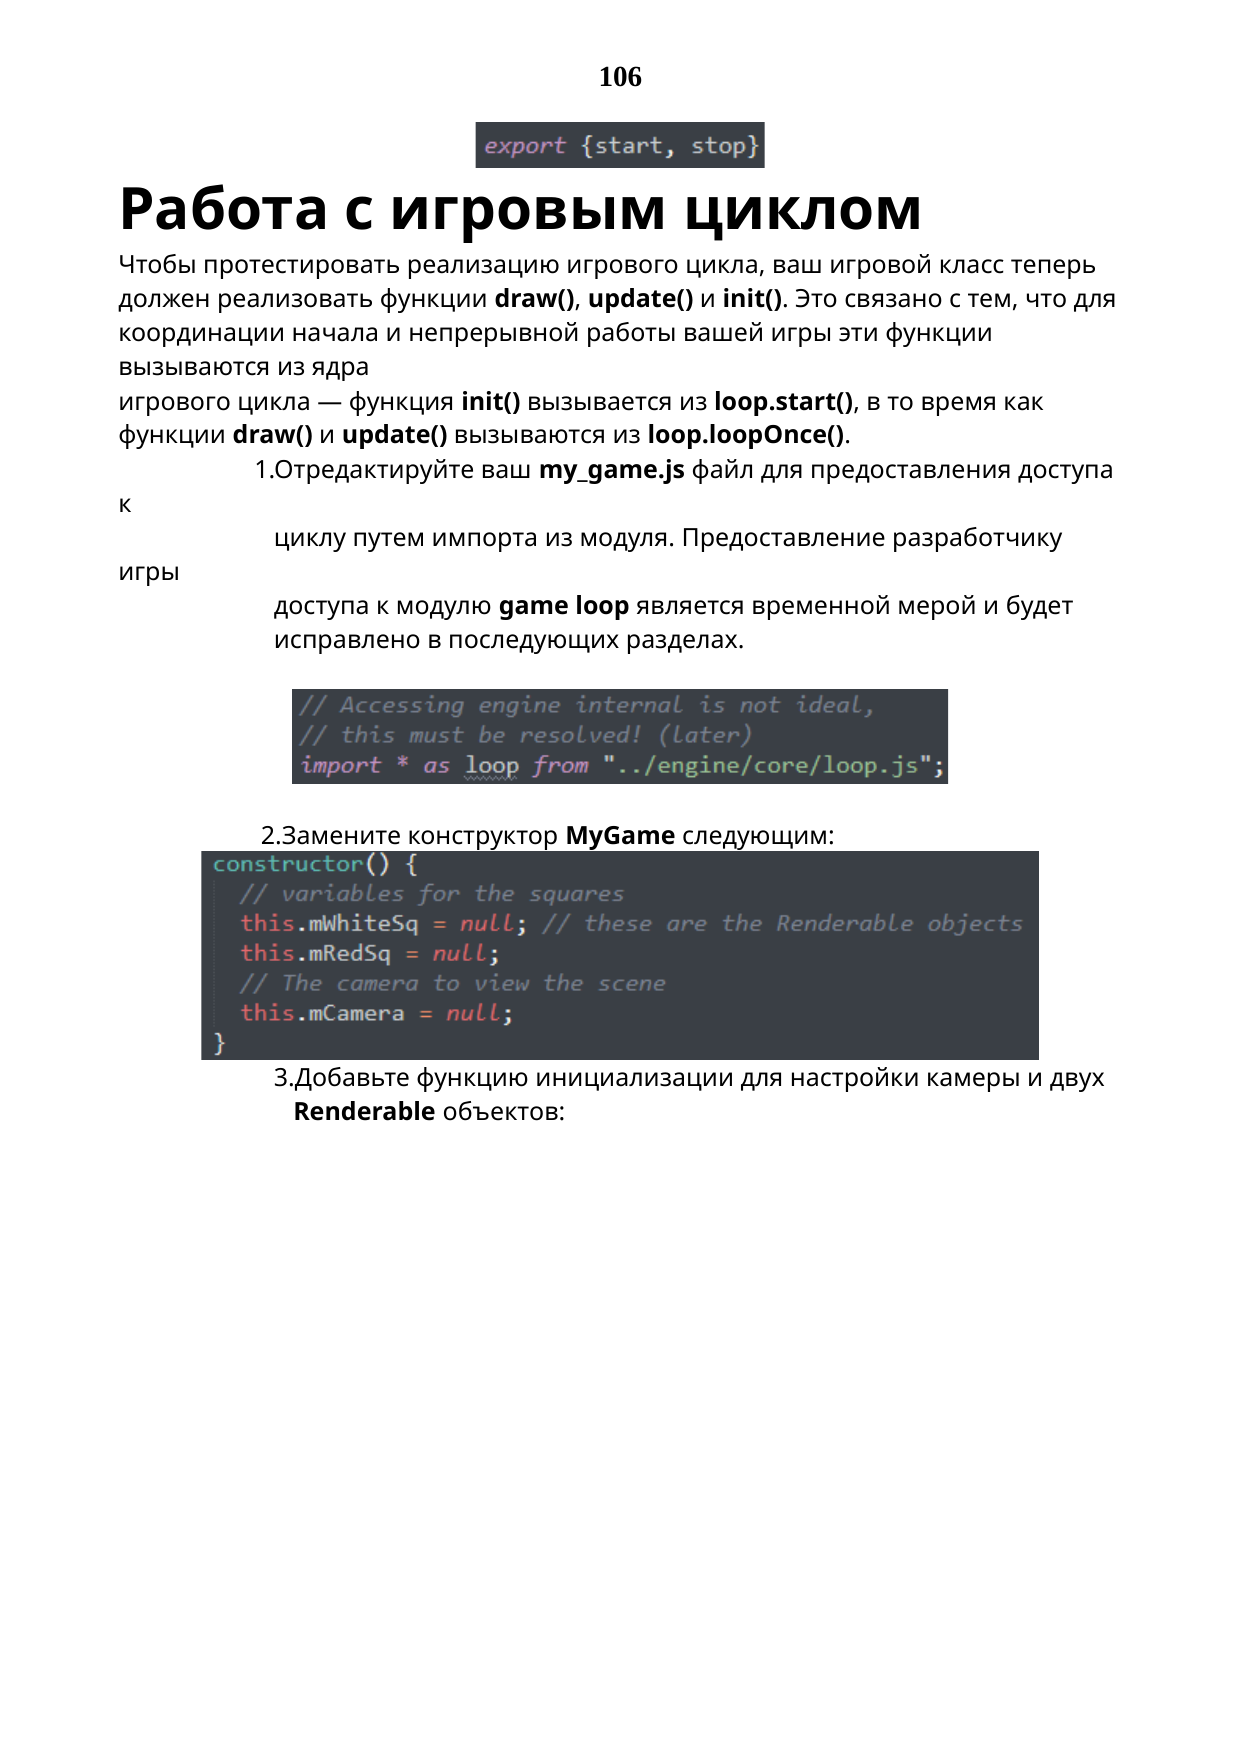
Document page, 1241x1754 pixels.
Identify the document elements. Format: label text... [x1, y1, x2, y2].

picture [292, 689, 949, 784]
text Renderable объектов: [118, 1093, 1122, 1127]
text 1.Отредактируйте ваш my_game.js файл для предоставления доступа к [118, 451, 1122, 519]
text исправлено в последующих разделах. [118, 622, 1122, 656]
text игрового цикла — функция init() вызывается из loop.start(), в то время как функции draw() и update() вызываются из loop.loopOnce(). [118, 383, 1122, 451]
list 2.Замените конструктор MyGame следующим: [118, 817, 1122, 852]
text 3.Добавьте функцию инициализации для настройки камеры и двух [118, 1059, 1122, 1093]
text циклу путем импорта из модуля. Предоставление разработчику игры [118, 519, 1122, 587]
text Работа с игровым циклом [118, 122, 1122, 247]
picture [475, 122, 765, 168]
text Чтобы протестировать реализацию игрового цикла, ваш игровой класс теперь должен реализовать функции draw(), update() и init(). Это связано с тем, что для координации начала и непрерывной работы вашей игры эти функции вызываются из ядра [118, 247, 1122, 383]
text доступа к модулю game loop является временной мерой и будет [118, 587, 1122, 622]
picture [201, 851, 1039, 1060]
